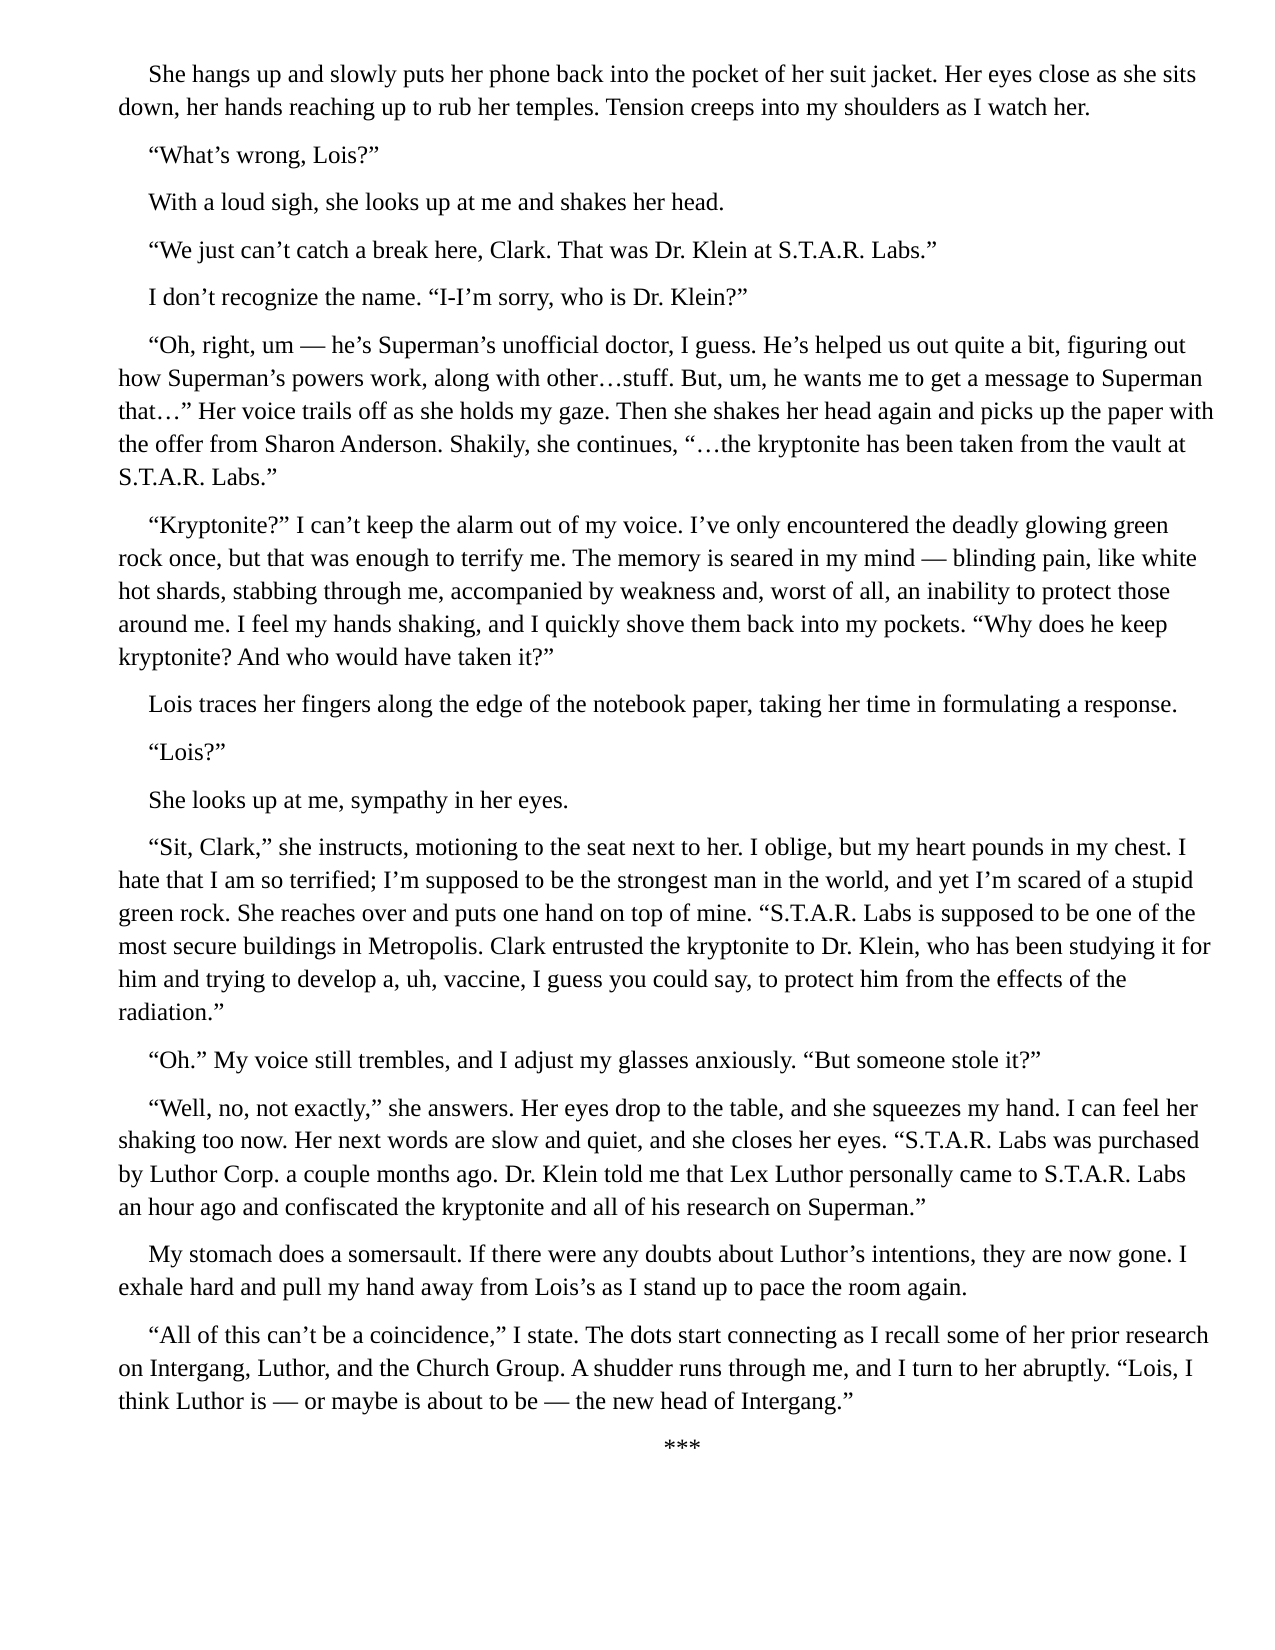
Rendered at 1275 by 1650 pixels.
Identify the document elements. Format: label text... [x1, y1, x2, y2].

text “Kryptonite?” I can’t keep the alarm out of my voice. I’ve only encountered the deadly glowing green rock once, but that was enough to terrify me. The memory is seared in my mind — blinding pain, like white hot shards, stabbing through me, accompanied by weakness and, worst of all, an inability to protect those around me. I feel my hands shaking, and I quickly shove them back into my pockets. “Why does he keep kryptonite? And who would have taken it?” [118, 510, 1216, 671]
text She looks up at me, sympathy in her eyes. [118, 785, 1216, 813]
text My stomach does a somersault. If there were any doubts about Luthor’s intentions, they are now gone. I exhale hard and pull my hand away from Lois’s as I stand up to pace the room again. [118, 1239, 1216, 1301]
text With a loud sigh, she looks up at me and shakes her head. [118, 187, 1216, 216]
text “What’s wrong, Lois?” [118, 140, 1216, 168]
text “We just can’t catch a break here, Clark. That was Dr. Klein at S.T.A.R. Labs.” [118, 235, 1216, 264]
text “Lois?” [118, 737, 1216, 766]
text I don’t recognize the name. “I-I’m sorry, who is Dr. Klein?” [118, 282, 1216, 311]
text “Oh, right, um — he’s Superman’s unofficial doctor, I guess. He’s helped us out quite a bit, figuring out how Superman’s powers work, along with other…stuff. But, um, he wants me to get a message to Superman that…” Her voice trails off as she holds my gaze. Then she shakes her head again and picks up the paper with the offer from Sharon Anderson. Shakily, she continues, “…the kryptonite has been taken from the vault at S.T.A.R. Labs.” [118, 330, 1216, 491]
text She hangs up and slowly puts her phone back into the pocket of her suit jacket. Her eyes close as she sits down, her hands reaching up to rub her temples. Tension creeps into my shoulders as I watch her. [118, 59, 1216, 121]
text Lois traces her fingers along the edge of the notebook paper, taking her time in formulating a response. [118, 689, 1216, 718]
text *** [118, 1433, 1216, 1462]
text “Well, no, not exactly,” she answers. Her eyes drop to the table, and she squeezes my hand. I can feel her shaking too now. Her next words are slow and quiet, and she closes her eyes. “S.T.A.R. Labs was purchased by Luthor Corp. a couple months ago. Dr. Klein told me that Lex Luthor personally came to S.T.A.R. Labs an hour ago and confiscated the kryptonite and all of his research on Superman.” [118, 1093, 1216, 1220]
text “All of this can’t be a coincidence,” I state. The dots start connecting as I recall some of her prior research on Intergang, Luthor, and the Church Group. A shudder runs through me, and I turn to her abruptly. “Lois, I think Luthor is — or maybe is about to be — the new head of Intergang.” [118, 1320, 1216, 1415]
text “Oh.” My voice still trembles, and I adjust my glasses anxiously. “But someone stole it?” [118, 1045, 1216, 1074]
text “Sit, Clark,” she instructs, motioning to the seat next to her. I oblige, but my heart pounds in my chest. I hate that I am so terrified; I’m supposed to be the strongest man in the world, and yet I’m scared of a stupid green rock. She reaches over and puts one hand on top of mine. “S.T.A.R. Labs is supposed to be one of the most secure buildings in Metropolis. Clark entrusted the kryptonite to Dr. Klein, who has been studying it for him and trying to develop a, uh, vaccine, I guess you could say, to protect him from the effects of the radiation.” [118, 832, 1216, 1026]
